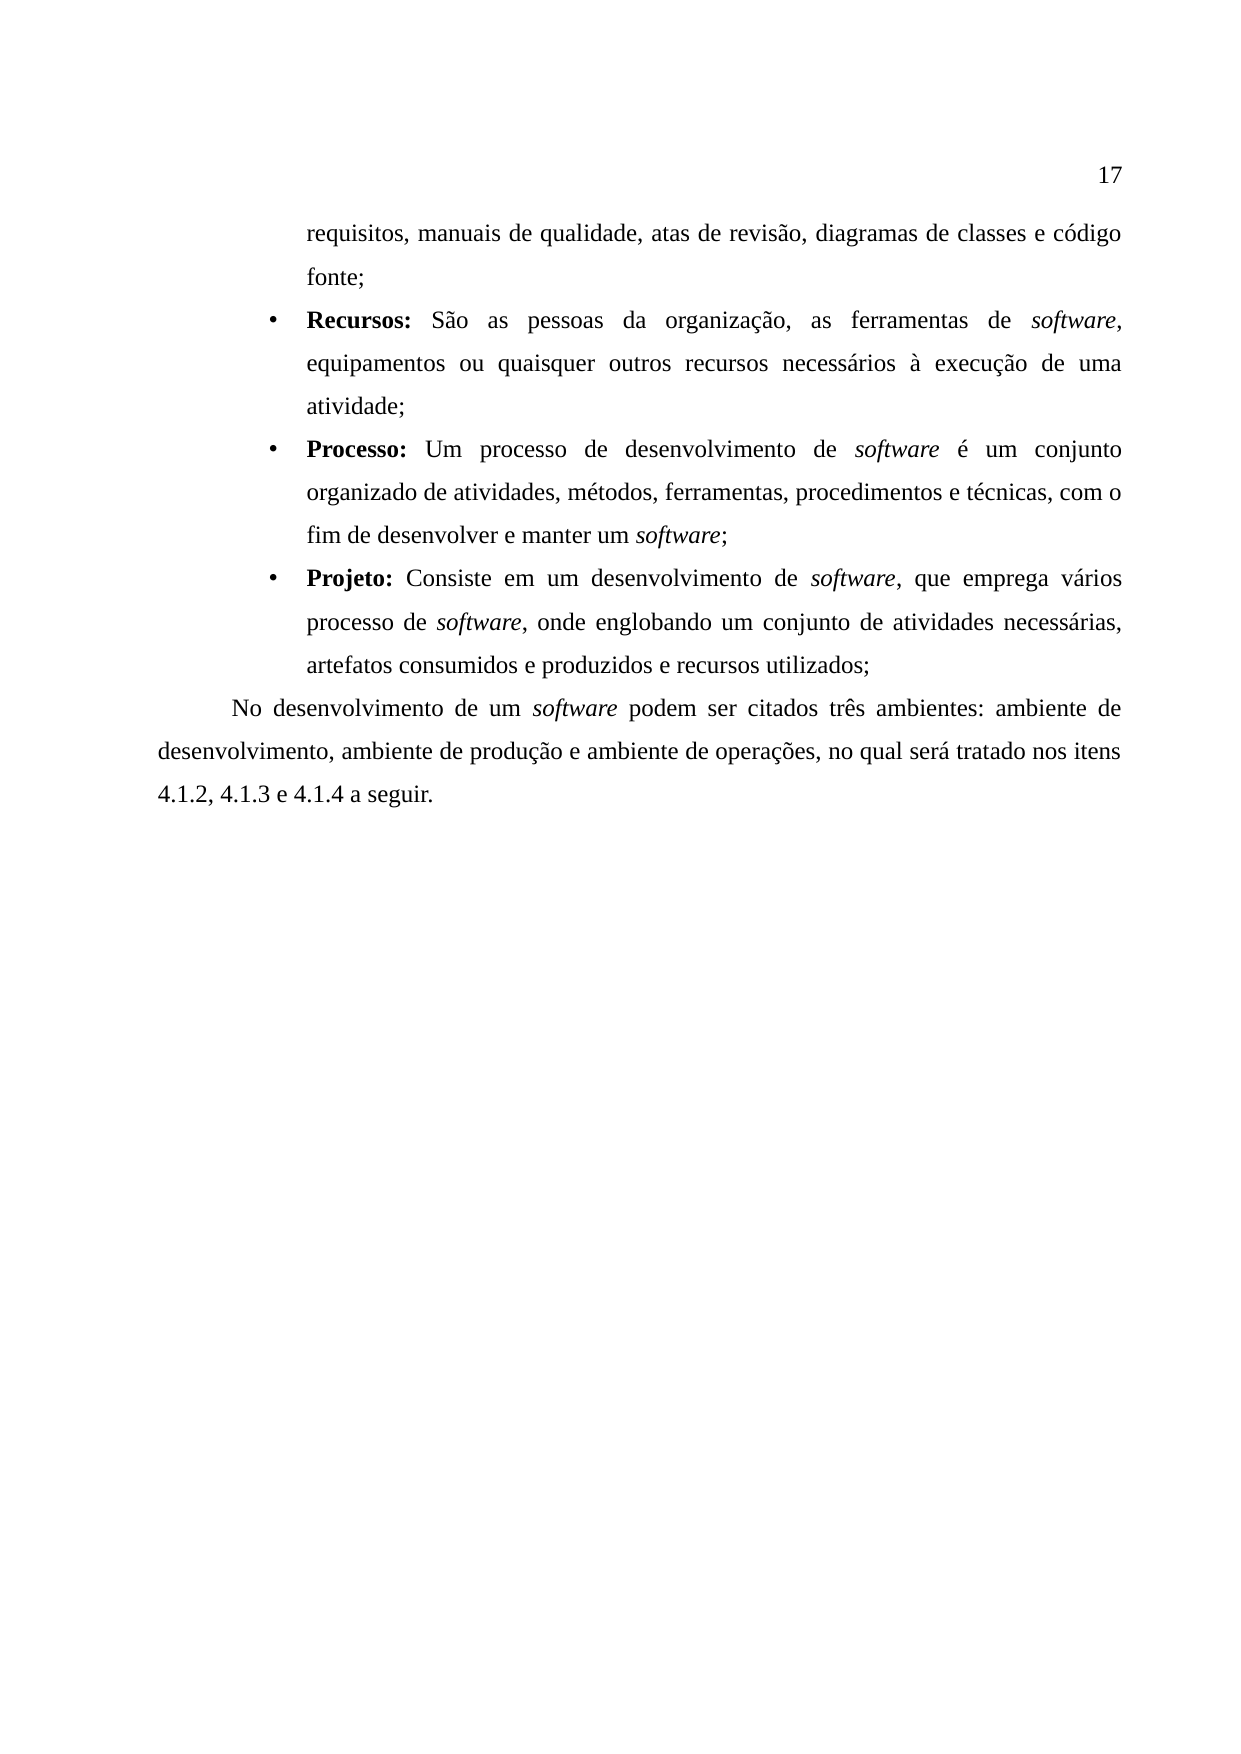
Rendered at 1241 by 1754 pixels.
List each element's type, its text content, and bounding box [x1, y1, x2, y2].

text No desenvolvimento de um software podem ser citados três ambientes: ambiente de desenvolvimento, ambiente de produção e ambiente de operações, no qual será tratado nos itens 4.1.2, 4.1.3 e 4.1.4 a seguir. [158, 693, 1122, 808]
list Processo: Um processo de desenvolvimento de software é um conjunto organizado de atividades, métodos, ferramentas, procedimentos e técnicas, com o fim de desenvolver e manter um software; [269, 434, 1122, 549]
list Projeto: Consiste em um desenvolvimento de software, que emprega vários processo de software, onde englobando um conjunto de atividades necessárias, artefatos consumidos e produzidos e recursos utilizados; [269, 563, 1122, 678]
list Recursos: São as pessoas da organização, as ferramentas de software, equipamentos ou quaisquer outros recursos necessários à execução de uma atividade; [269, 305, 1122, 420]
list requisitos, manuais de qualidade, atas de revisão, diagramas de classes e código fonte; [269, 218, 1122, 290]
